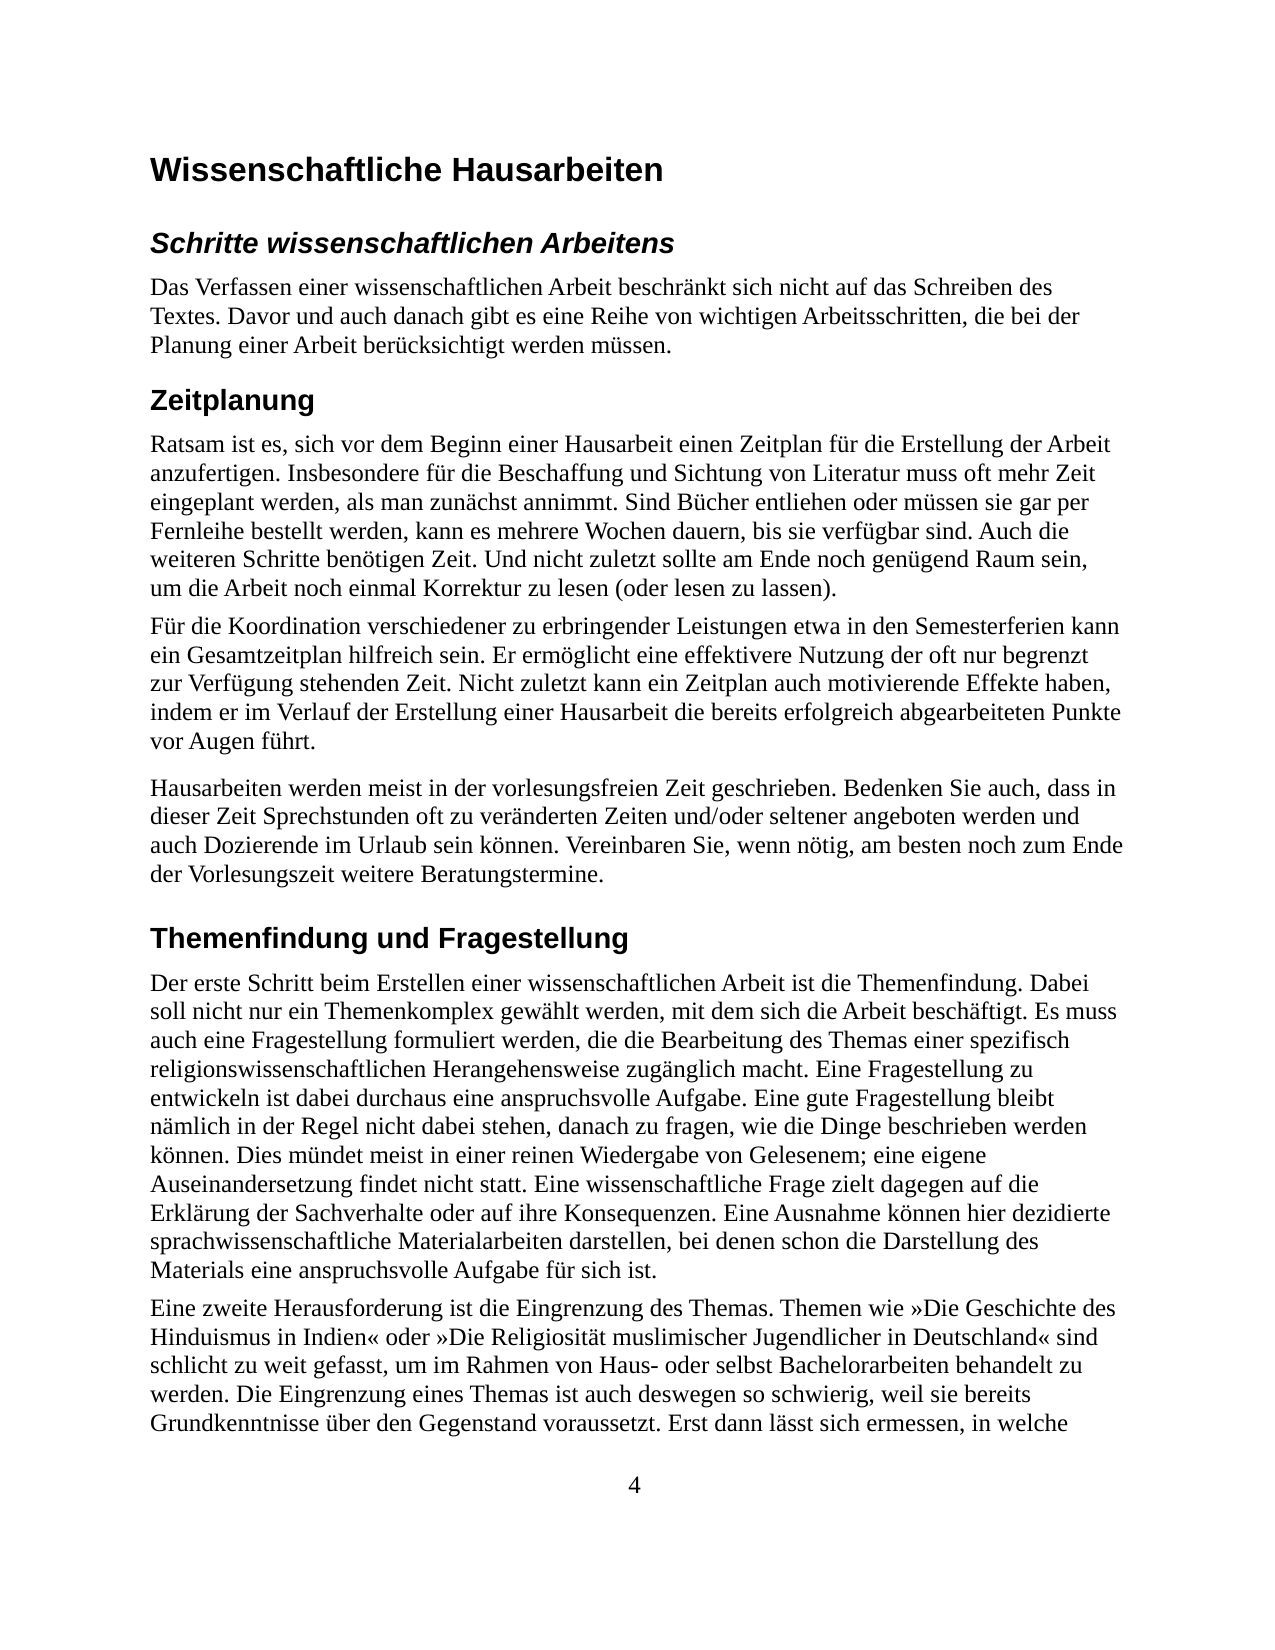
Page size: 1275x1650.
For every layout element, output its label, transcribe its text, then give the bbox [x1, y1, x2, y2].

text Für die Koordination verschiedener zu erbringender Leistungen etwa in den Semesterferien kann ein Gesamtzeitplan hilfreich sein. Er ermöglicht eine effektivere Nutzung der oft nur begrenzt zur Verfügung stehenden Zeit. Nicht zuletzt kann ein Zeitplan auch motivierende Effekte haben, indem er im Verlauf der Erstellung einer Hausarbeit die bereits erfolgreich abgearbeiteten Punkte vor Augen führt. [150, 611, 1125, 755]
text Eine zweite Herausforderung ist die Eingrenzung des Themas. Themen wie »Die Geschichte des Hinduismus in Indien« oder »Die Religiosität muslimischer Jugendlicher in Deutschland« sind schlicht zu weit gefasst, um im Rahmen von Haus- oder selbst Bachelorarbeiten behandelt zu werden. Die Eingrenzung eines Themas ist auch deswegen so schwierig, weil sie bereits Grundkenntnisse über den Gegenstand voraussetzt. Erst dann lässt sich ermessen, in welche [150, 1293, 1125, 1437]
text Ratsam ist es, sich vor dem Beginn einer Hausarbeit einen Zeitplan für die Erstellung der Arbeit anzufertigen. Insbesondere für die Beschaffung und Sichtung von Literatur muss oft mehr Zeit eingeplant werden, als man zunächst annimmt. Sind Bücher entliehen oder müssen sie gar per Fernleihe bestellt werden, kann es mehrere Wochen dauern, bis sie verfügbar sind. Auch die weiteren Schritte benötigen Zeit. Und nicht zuletzt sollte am Ende noch genügend Raum sein, um die Arbeit noch einmal Korrektur zu lesen (oder lesen zu lassen). [150, 429, 1125, 602]
text Der erste Schritt beim Erstellen einer wissenschaftlichen Arbeit ist die Themenfindung. Dabei soll nicht nur ein Themenkomplex gewählt werden, mit dem sich die Arbeit beschäftigt. Es muss auch eine Fragestellung formuliert werden, die die Bearbeitung des Themas einer spezifisch religionswissenschaftlichen Herangehensweise zugänglich macht. Eine Fragestellung zu entwickeln ist dabei durchaus eine anspruchsvolle Aufgabe. Eine gute Fragestellung bleibt nämlich in der Regel nicht dabei stehen, danach zu fragen, wie die Dinge beschrieben werden können. Dies mündet meist in einer reinen Wiedergabe von Gelesenem; eine eigene Auseinandersetzung findet nicht statt. Eine wissenschaftliche Frage zielt dagegen auf die Erklärung der Sachverhalte oder auf ihre Konsequenzen. Eine Ausnahme können hier dezidierte sprachwissenschaftliche Materialarbeiten darstellen, bei denen schon die Darstellung des Materials eine anspruchsvolle Aufgabe für sich ist. [150, 968, 1125, 1284]
subtitle Wissenschaftliche Hausarbeiten [150, 150, 1125, 189]
subtitle Schritte wissenschaftlichen Arbeitens [150, 226, 1125, 260]
subtitle Themenfindung und Fragestellung [150, 922, 1125, 955]
subtitle Zeitplanung [150, 383, 1125, 417]
text Hausarbeiten werden meist in der vorlesungsfreien Zeit geschrieben. Bedenken Sie auch, dass in dieser Zeit Sprechstunden oft zu veränderten Zeiten und/​oder seltener angeboten werden und auch Dozierende im Urlaub sein können. Vereinbaren Sie, wenn nötig, am besten noch zum Ende der Vorlesungszeit weitere Beratungstermine. [150, 773, 1125, 888]
text Das Verfassen einer wissenschaftlichen Arbeit beschränkt sich nicht auf das Schreiben des Textes. Davor und auch danach gibt es eine Reihe von wichtigen Arbeitsschritten, die bei der Planung einer Arbeit berücksichtigt werden müssen. [150, 272, 1125, 358]
